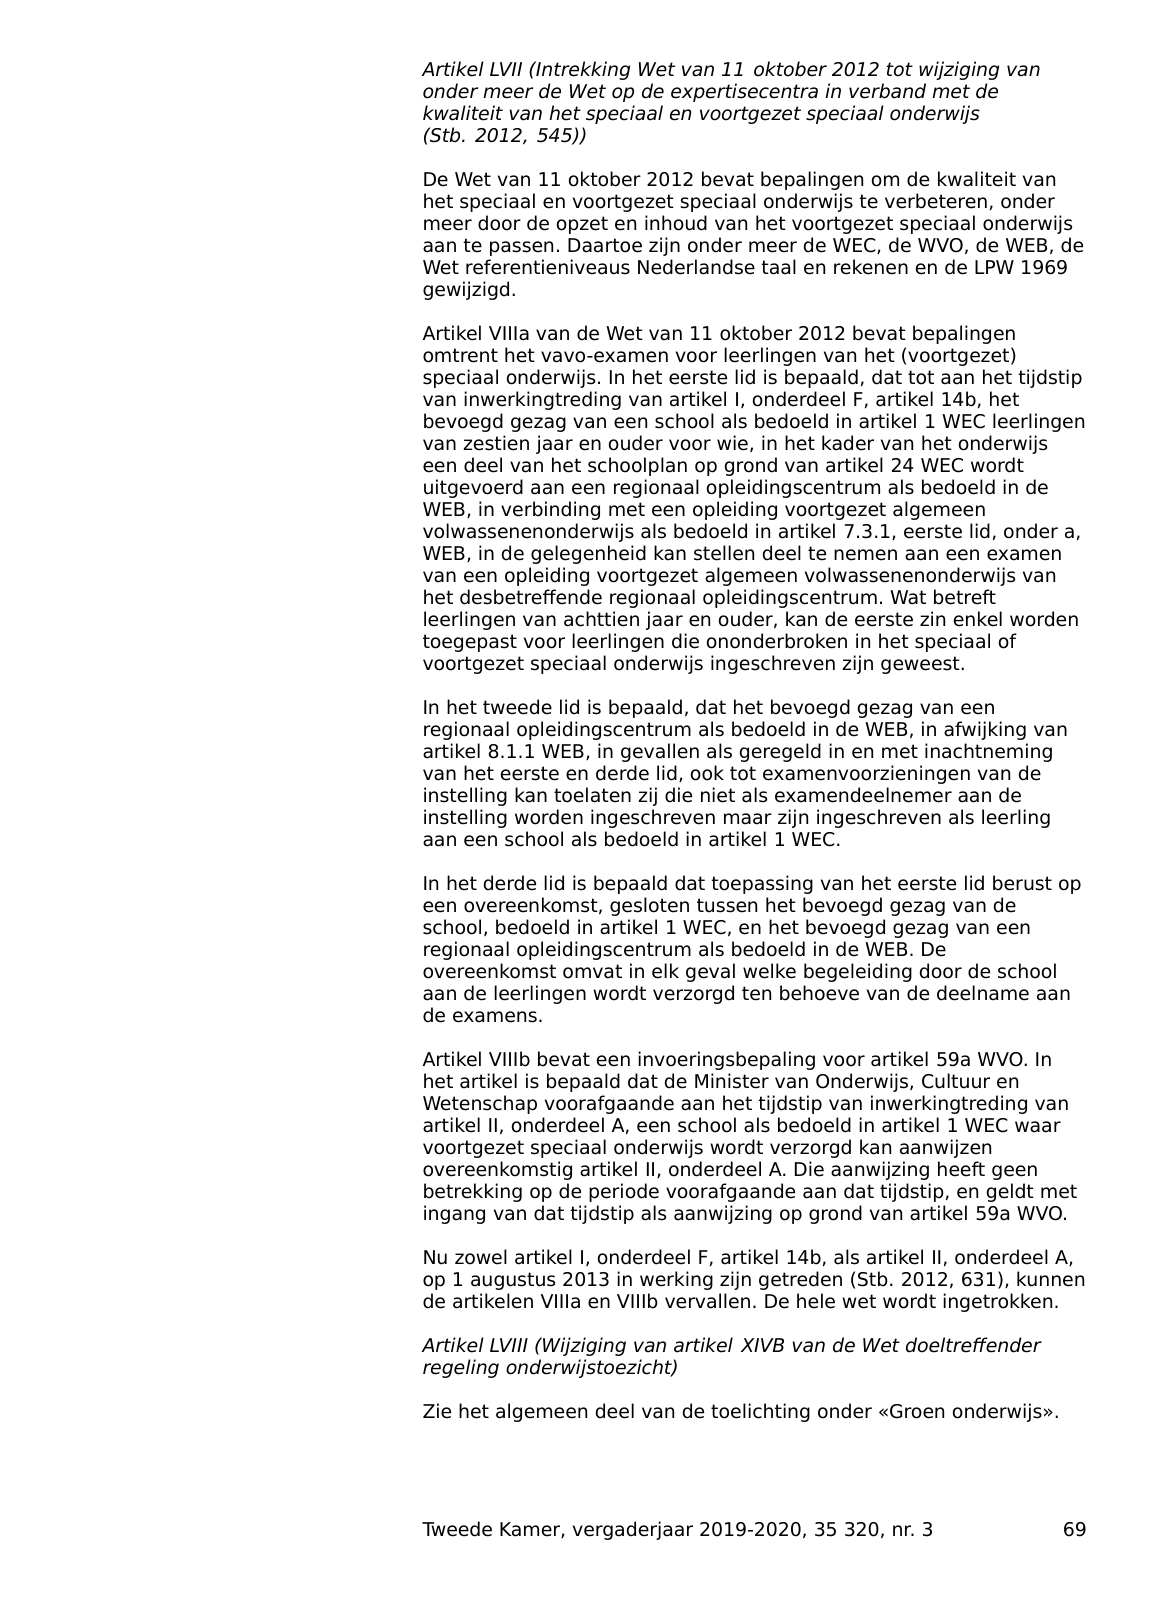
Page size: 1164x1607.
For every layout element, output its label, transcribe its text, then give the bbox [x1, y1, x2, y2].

text De Wet van 11 oktober 2012 bevat bepalingen om de kwaliteit van het speciaal en voortgezet speciaal onderwijs te verbeteren, onder meer door de opzet en inhoud van het voortgezet speciaal onderwijs aan te passen. Daartoe zijn onder meer de WEC, de WVO, de WEB, de Wet referentieniveaus Nederlandse taal en rekenen en de LPW 1969 gewijzigd. [422, 169, 1087, 301]
subtitle Artikel LVIII (Wijziging van artikel XIVB van de Wet doeltreffender regeling onderwijstoezicht) [422, 1335, 1087, 1379]
subtitle Artikel LVII (Intrekking Wet van 11 oktober 2012 tot wijziging van onder meer de Wet op de expertisecentra in verband met de kwaliteit van het speciaal en voortgezet speciaal onderwijs (Stb. 2012, 545)) [422, 59, 1087, 147]
text In het derde lid is bepaald dat toepassing van het eerste lid berust op een overeenkomst, gesloten tussen het bevoegd gezag van de school, bedoeld in artikel 1 WEC, en het bevoegd gezag van een regionaal opleidingscentrum als bedoeld in de WEB. De overeenkomst omvat in elk geval welke begeleiding door de school aan de leerlingen wordt verzorgd ten behoeve van de deelname aan de examens. [422, 873, 1087, 1027]
text Artikel VIIIa van de Wet van 11 oktober 2012 bevat bepalingen omtrent het vavo-examen voor leerlingen van het (voortgezet) speciaal onderwijs. In het eerste lid is bepaald, dat tot aan het tijdstip van inwerkingtreding van artikel I, onderdeel F, artikel 14b, het bevoegd gezag van een school als bedoeld in artikel 1 WEC leerlingen van zestien jaar en ouder voor wie, in het kader van het onderwijs een deel van het schoolplan op grond van artikel 24 WEC wordt uitgevoerd aan een regionaal opleidingscentrum als bedoeld in de WEB, in verbinding met een opleiding voortgezet algemeen volwassenenonderwijs als bedoeld in artikel 7.3.1, eerste lid, onder a, WEB, in de gelegenheid kan stellen deel te nemen aan een examen van een opleiding voortgezet algemeen volwassenenonderwijs van het desbetreffende regionaal opleidingscentrum. Wat betreft leerlingen van achttien jaar en ouder, kan de eerste zin enkel worden toegepast voor leerlingen die ononderbroken in het speciaal of voortgezet speciaal onderwijs ingeschreven zijn geweest. [422, 323, 1087, 675]
text In het tweede lid is bepaald, dat het bevoegd gezag van een regionaal opleidingscentrum als bedoeld in de WEB, in afwijking van artikel 8.1.1 WEB, in gevallen als geregeld in en met inachtneming van het eerste en derde lid, ook tot examenvoorzieningen van de instelling kan toelaten zij die niet als examendeelnemer aan de instelling worden ingeschreven maar zijn ingeschreven als leerling aan een school als bedoeld in artikel 1 WEC. [422, 697, 1087, 851]
text Nu zowel artikel I, onderdeel F, artikel 14b, als artikel II, onderdeel A, op 1 augustus 2013 in werking zijn getreden (Stb. 2012, 631), kunnen de artikelen VIIIa en VIIIb vervallen. De hele wet wordt ingetrokken. [422, 1247, 1087, 1313]
text Zie het algemeen deel van de toelichting onder «Groen onderwijs». [422, 1401, 1087, 1423]
text Artikel VIIIb bevat een invoeringsbepaling voor artikel 59a WVO. In het artikel is bepaald dat de Minister van Onderwijs, Cultuur en Wetenschap voorafgaande aan het tijdstip van inwerkingtreding van artikel II, onderdeel A, een school als bedoeld in artikel 1 WEC waar voortgezet speciaal onderwijs wordt verzorgd kan aanwijzen overeenkomstig artikel II, onderdeel A. Die aanwijzing heeft geen betrekking op de periode voorafgaande aan dat tijdstip, en geldt met ingang van dat tijdstip als aanwijzing op grond van artikel 59a WVO. [422, 1049, 1087, 1225]
